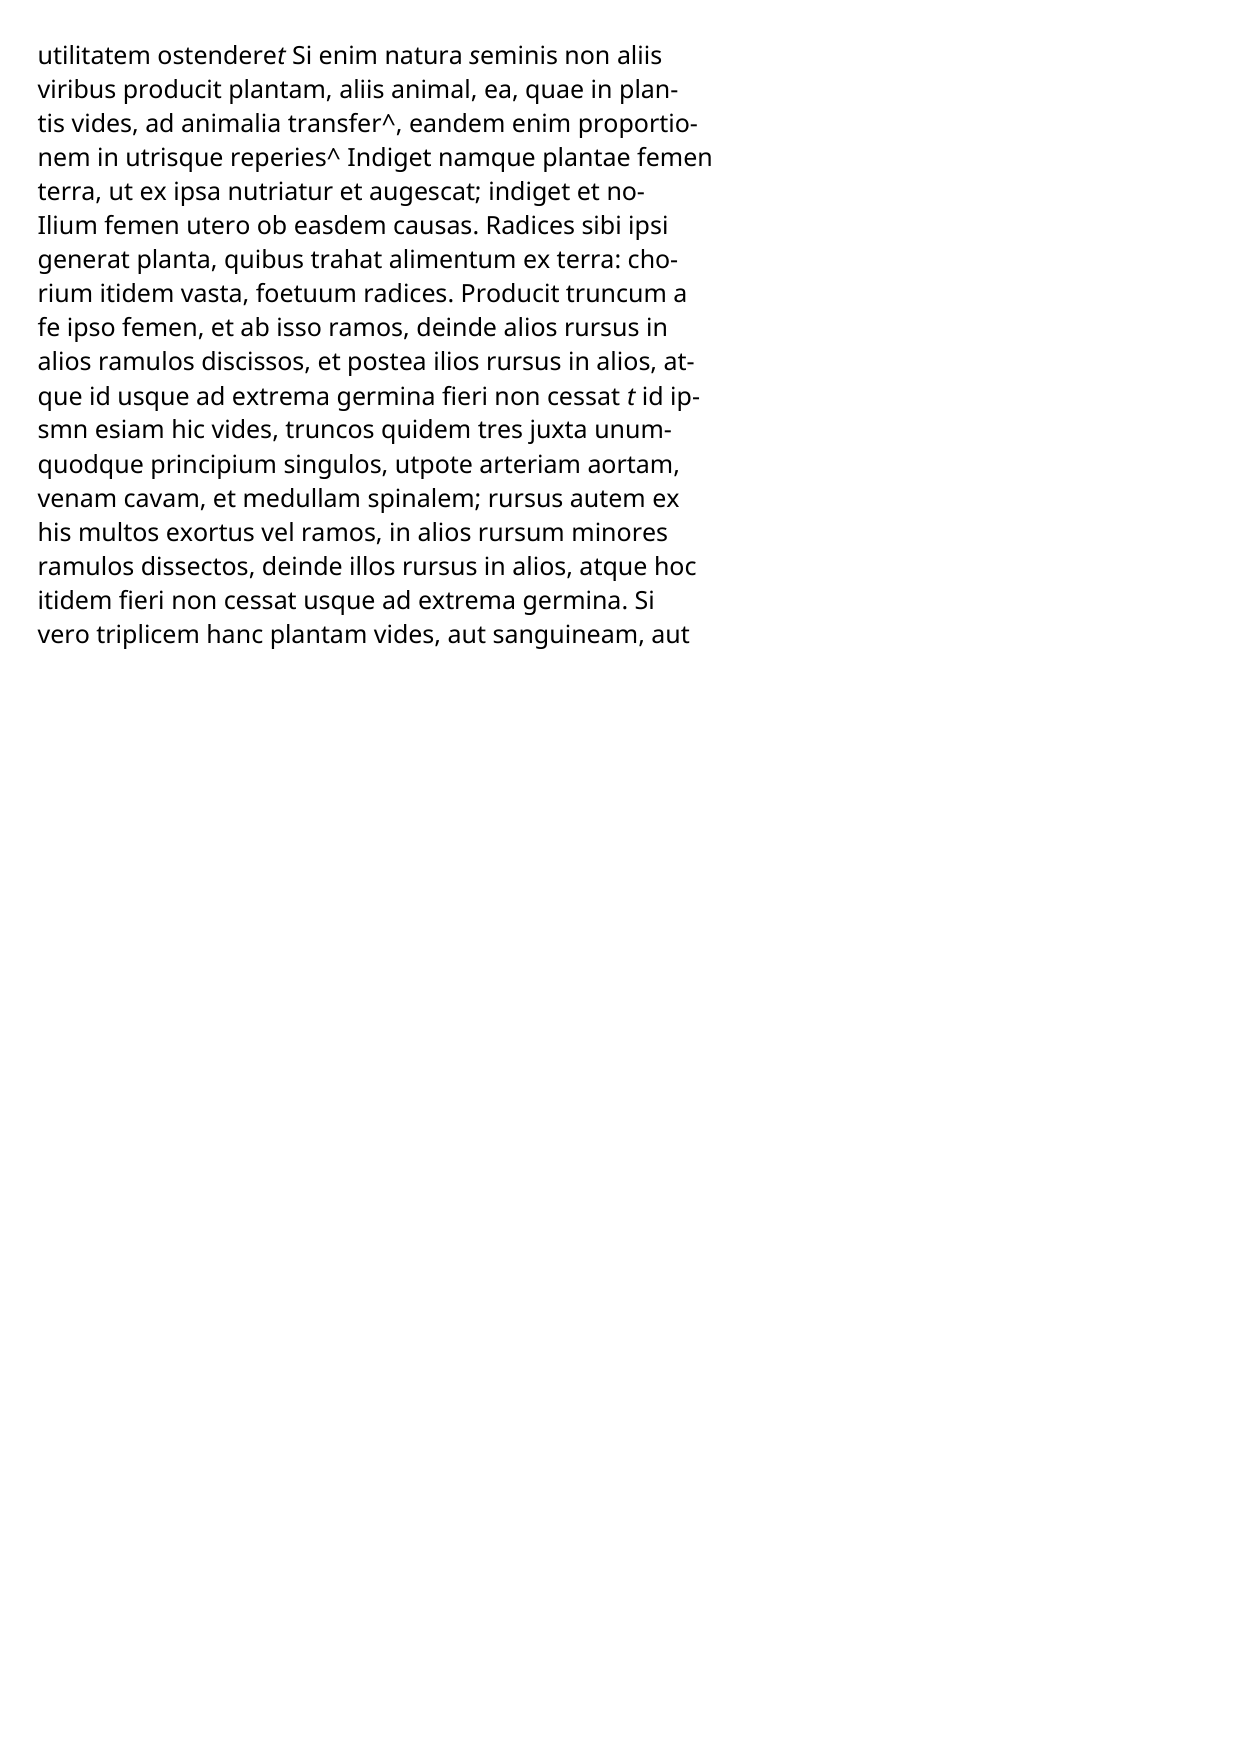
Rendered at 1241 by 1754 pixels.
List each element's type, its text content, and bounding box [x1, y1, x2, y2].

text utilitatem ostenderet Si enim natura seminis non aliis viribus producit plantam, aliis animal, ea, quae in plan- tis vides, ad animalia transfer^, eandem enim proportio- nem in utrisque reperies^ Indiget namque plantae femen terra, ut ex ipsa nutriatur et augescat; indiget et no- Ilium femen utero ob easdem causas. Radices sibi ipsi generat planta, quibus trahat alimentum ex terra: cho- rium itidem vasta, foetuum radices. Producit truncum a fe ipso femen, et ab isso ramos, deinde alios rursus in alios ramulos discissos, et postea ilios rursus in alios, at- que id usque ad extrema germina fieri non cessat t id ip- smn esiam hic vides, truncos quidem tres juxta unum- quodque principium singulos, utpote arteriam aortam, venam cavam, et medullam spinalem; rursus autem ex his multos exortus vel ramos, in alios rursum minores ramulos dissectos, deinde illos rursus in alios, atque hoc itidem fieri non cessat usque ad extrema germina. Si vero triplicem hanc plantam vides, aut sanguineam, aut [37, 37, 1203, 651]
